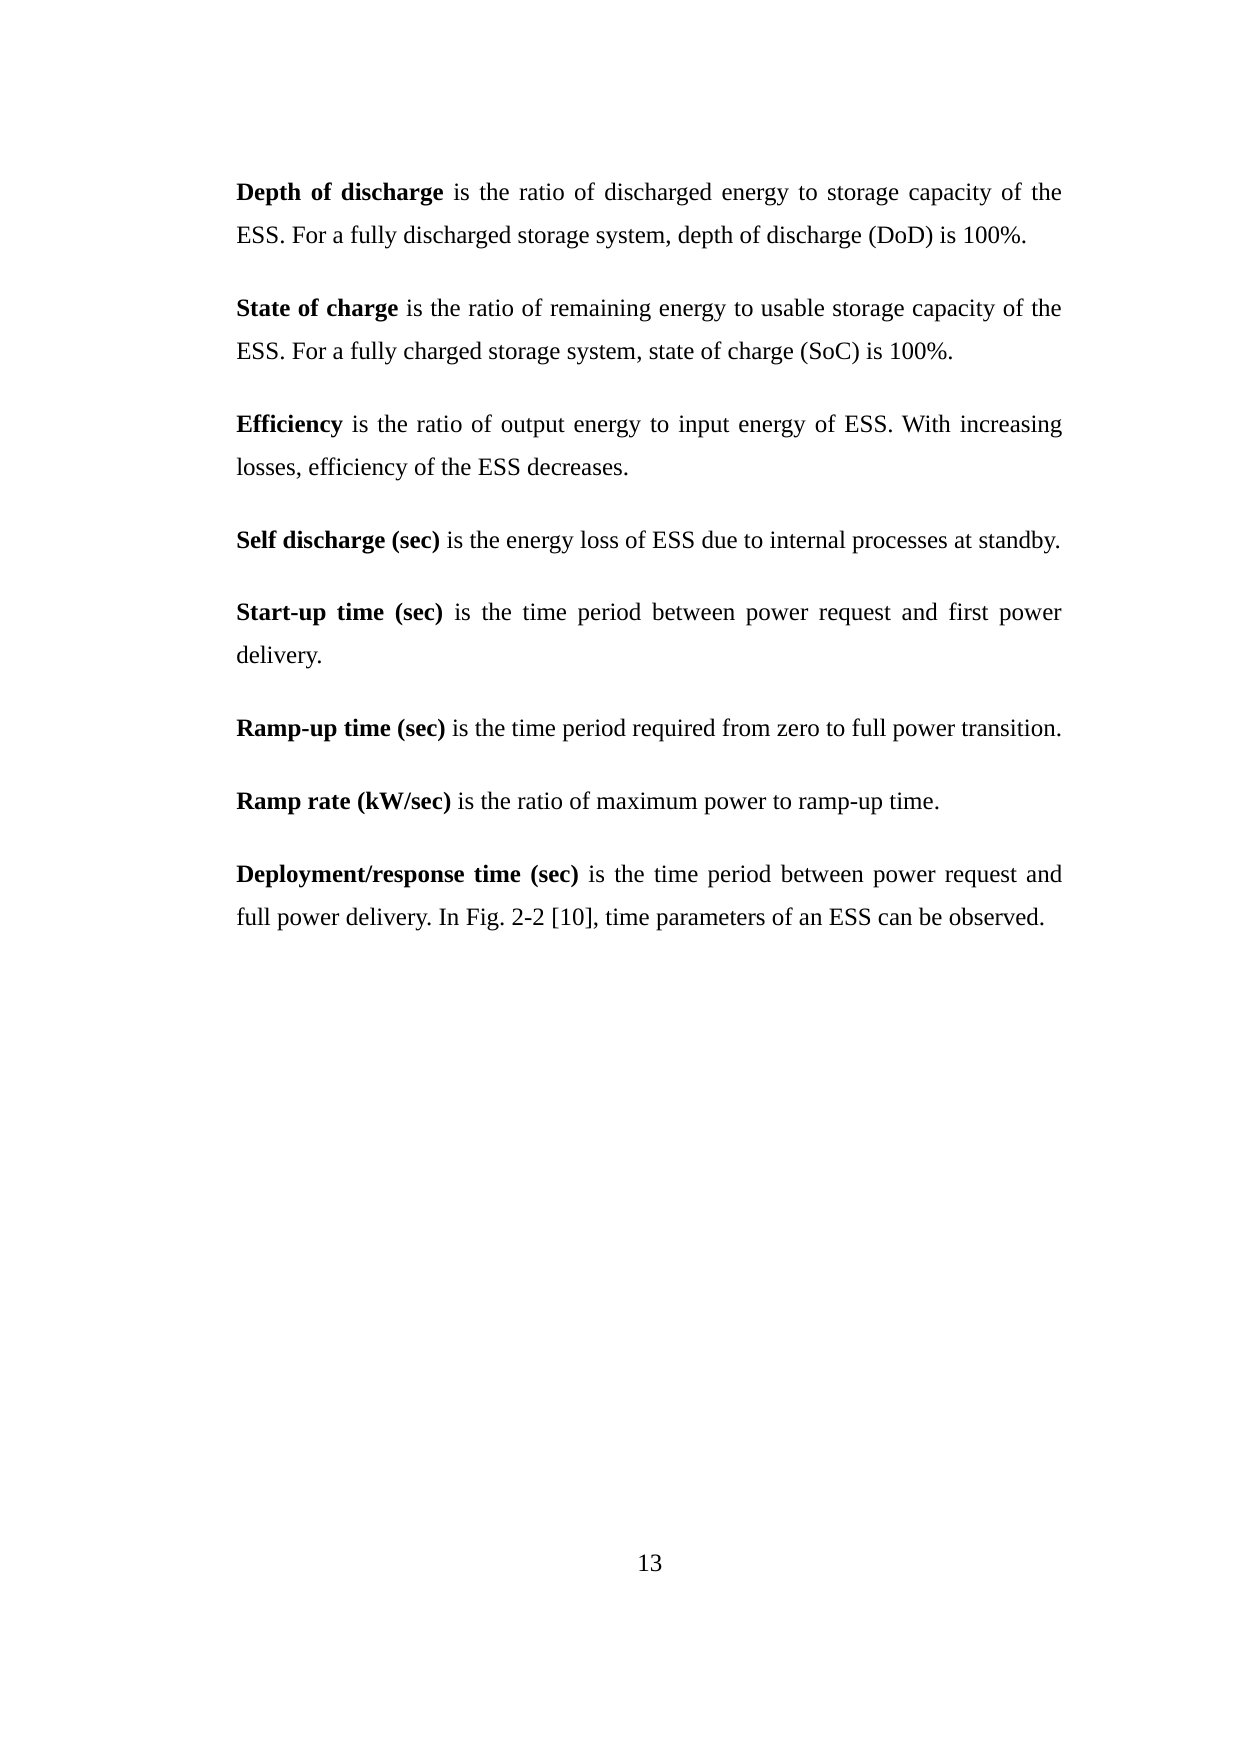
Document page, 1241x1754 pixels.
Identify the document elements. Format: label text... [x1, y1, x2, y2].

text Ramp-up time (sec) is the time period required from zero to full power transition. [236, 713, 1063, 742]
text Self discharge (sec) is the energy loss of ESS due to internal processes at standby. [236, 525, 1063, 553]
text State of charge is the ratio of remaining energy to usable storage capacity of the ESS. For a fully charged storage system, state of charge (SoC) is 100%. [236, 293, 1063, 365]
text Ramp rate (kW/sec) is the ratio of maximum power to ramp-up time. [236, 786, 1063, 815]
text Depth of discharge is the ratio of discharged energy to storage capacity of the ESS. For a fully discharged storage system, depth of discharge (DoD) is 100%. [236, 177, 1063, 249]
text Efficiency is the ratio of output energy to input energy of ESS. With increasing losses, efficiency of the ESS decreases. [236, 409, 1063, 481]
text Start-up time (sec) is the time period between power request and first power delivery. [236, 597, 1063, 669]
text Deployment/response time (sec) is the time period between power request and full power delivery. In Fig. 2-2 [10]⁠, time parameters of an ESS can be observed. [236, 859, 1063, 931]
